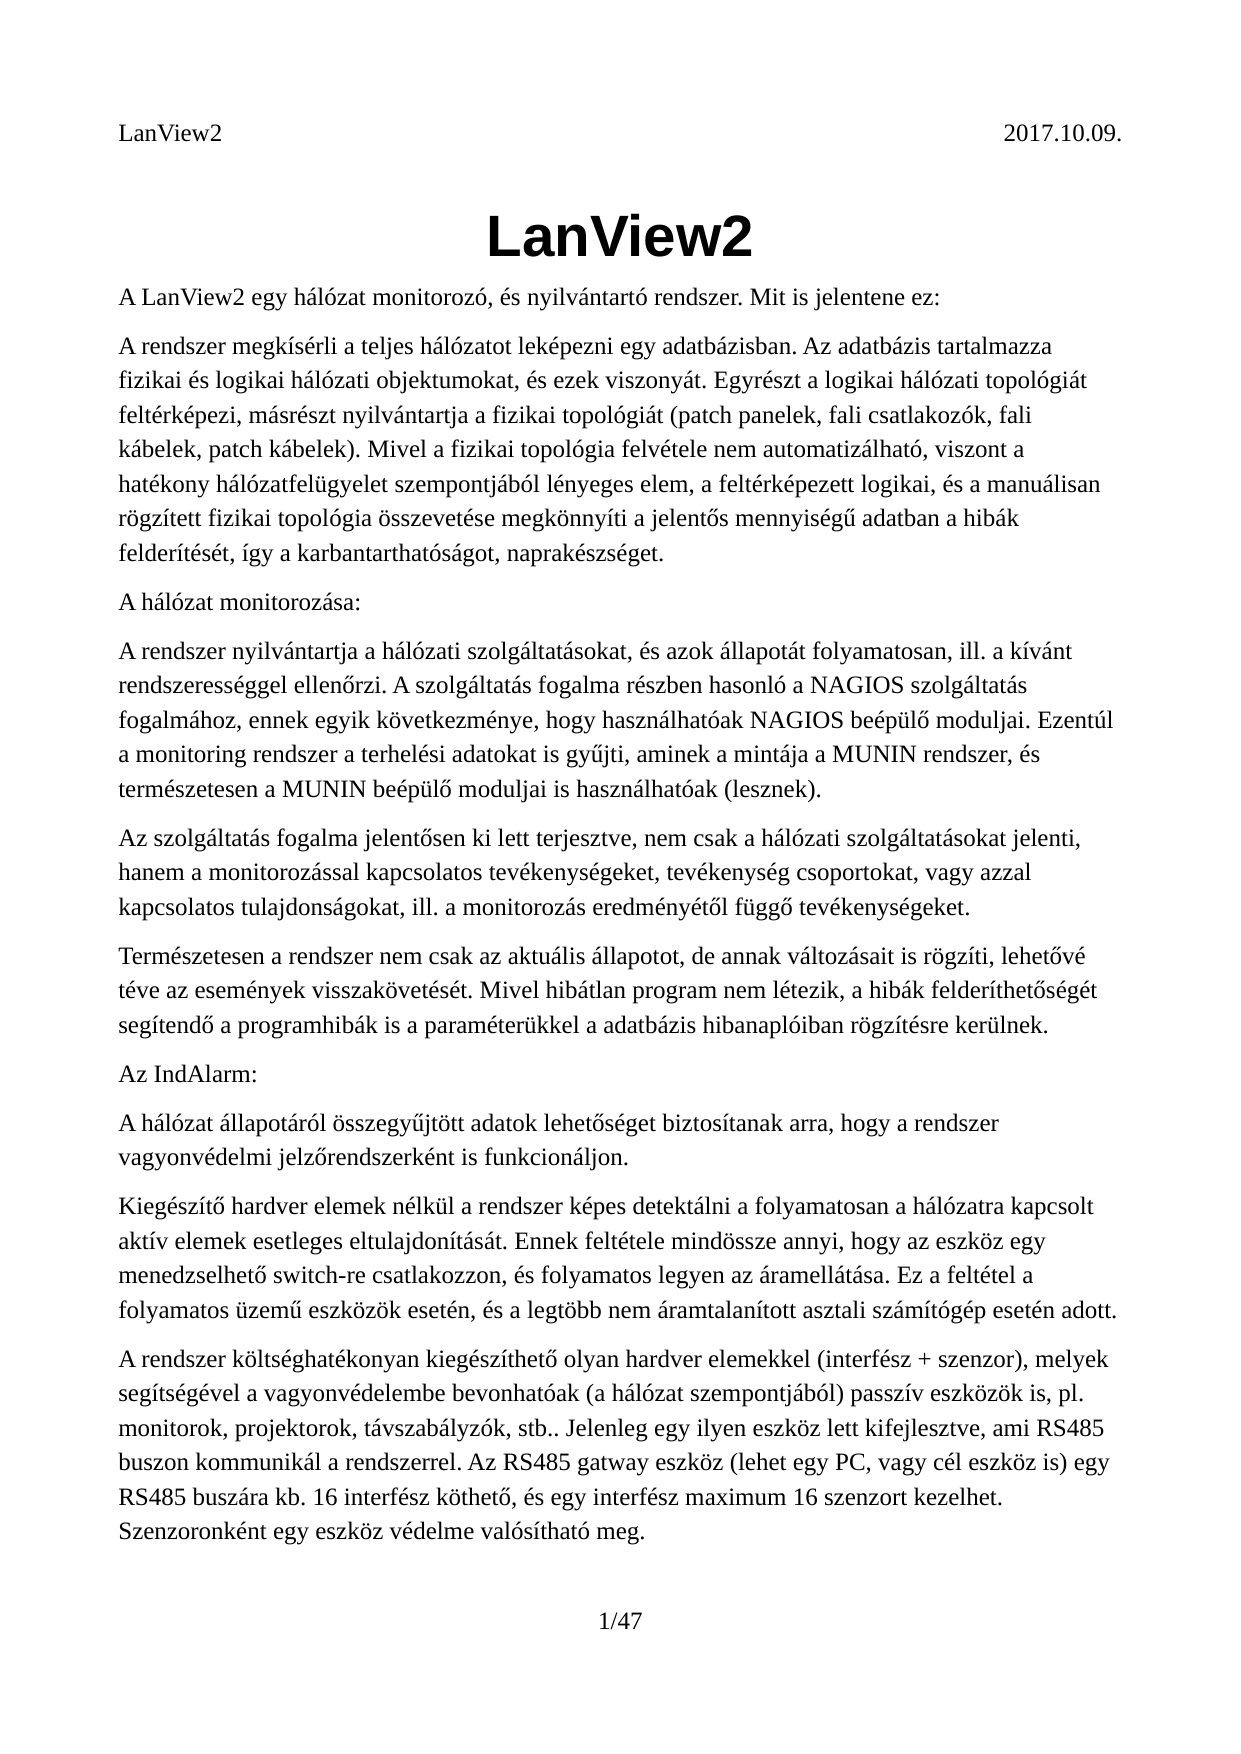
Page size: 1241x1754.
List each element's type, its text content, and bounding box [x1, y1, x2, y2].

text A rendszer megkísérli a teljes hálózatot leképezni egy adatbázisban. Az adatbázis tartalmazza fizikai és logikai hálózati objektumokat, és ezek viszonyát. Egyrészt a logikai hálózati topológiát feltérképezi, másrészt nyilvántartja a fizikai topológiát (patch panelek, fali csatlakozók, fali kábelek, patch kábelek). Mivel a fizikai topológia felvétele nem automatizálható, viszont a hatékony hálózatfelügyelet szempontjából lényeges elem, a feltérképezett logikai, és a manuálisan rögzített fizikai topológia összevetése megkönnyíti a jelentős mennyiségű adatban a hibák felderítését, így a karbantarthatóságot, naprakészséget. [118, 331, 1122, 566]
text A rendszer költséghatékonyan kiegészíthető olyan hardver elemekkel (interfész + szenzor), melyek segítségével a vagyonvédelembe bevonhatóak (a hálózat szempontjából) passzív eszközök is, pl. monitorok, projektorok, távszabályzók, stb.. Jelenleg egy ilyen eszköz lett kifejlesztve, ami RS485 buszon kommunikál a rendszerrel. Az RS485 gatway eszköz (lehet egy PC, vagy cél eszköz is) egy RS485 buszára kb. 16 interfész köthető, és egy interfész maximum 16 szenzort kezelhet. Szenzoronként egy eszköz védelme valósítható meg. [118, 1344, 1122, 1545]
text Természetesen a rendszer nem csak az aktuális állapotot, de annak változásait is rögzíti, lehetővé téve az események visszakövetését. Mivel hibátlan program nem létezik, a hibák felderíthetőségét segítendő a programhibák is a paraméterükkel a adatbázis hibanaplóiban rögzítésre kerülnek. [118, 941, 1122, 1038]
text A hálózat állapotáról összegyűjtött adatok lehetőséget biztosítanak arra, hogy a rendszer vagyonvédelmi jelzőrendszerként is funkcionáljon. [118, 1108, 1122, 1171]
text Kiegészítő hardver elemek nélkül a rendszer képes detektálni a folyamatosan a hálózatra kapcsolt aktív elemek esetleges eltulajdonítását. Ennek feltétele mindössze annyi, hogy az eszköz egy menedzselhető switch-re csatlakozzon, és folyamatos legyen az áramellátása. Ez a feltétel a folyamatos üzemű eszközök esetén, és a legtöbb nem áramtalanított asztali számítógép esetén adott. [118, 1191, 1122, 1323]
text Az szolgáltatás fogalma jelentősen ki lett terjesztve, nem csak a hálózati szolgáltatásokat jelenti, hanem a monitorozással kapcsolatos tevékenységeket, tevékenység csoportokat, vagy azzal kapcsolatos tulajdonságokat, ill. a monitorozás eredményétől függő tevékenységeket. [118, 823, 1122, 920]
text A hálózat monitorozása: [118, 587, 1122, 615]
text A rendszer nyilvántartja a hálózati szolgáltatásokat, és azok állapotát folyamatosan, ill. a kívánt rendszerességgel ellenőrzi. A szolgáltatás fogalma részben hasonló a NAGIOS szolgáltatás fogalmához, ennek egyik következménye, hogy használhatóak NAGIOS beépülő moduljai. Ezentúl a monitoring rendszer a terhelési adatokat is gyűjti, aminek a mintája a MUNIN rendszer, és természetesen a MUNIN beépülő moduljai is használhatóak (lesznek). [118, 636, 1122, 802]
text Az IndAlarm: [118, 1059, 1122, 1087]
text A LanView2 egy hálózat monitorozó, és nyilvántartó rendszer. Mit is jelentene ez: [118, 282, 1122, 310]
title LanView2 [118, 202, 1122, 269]
